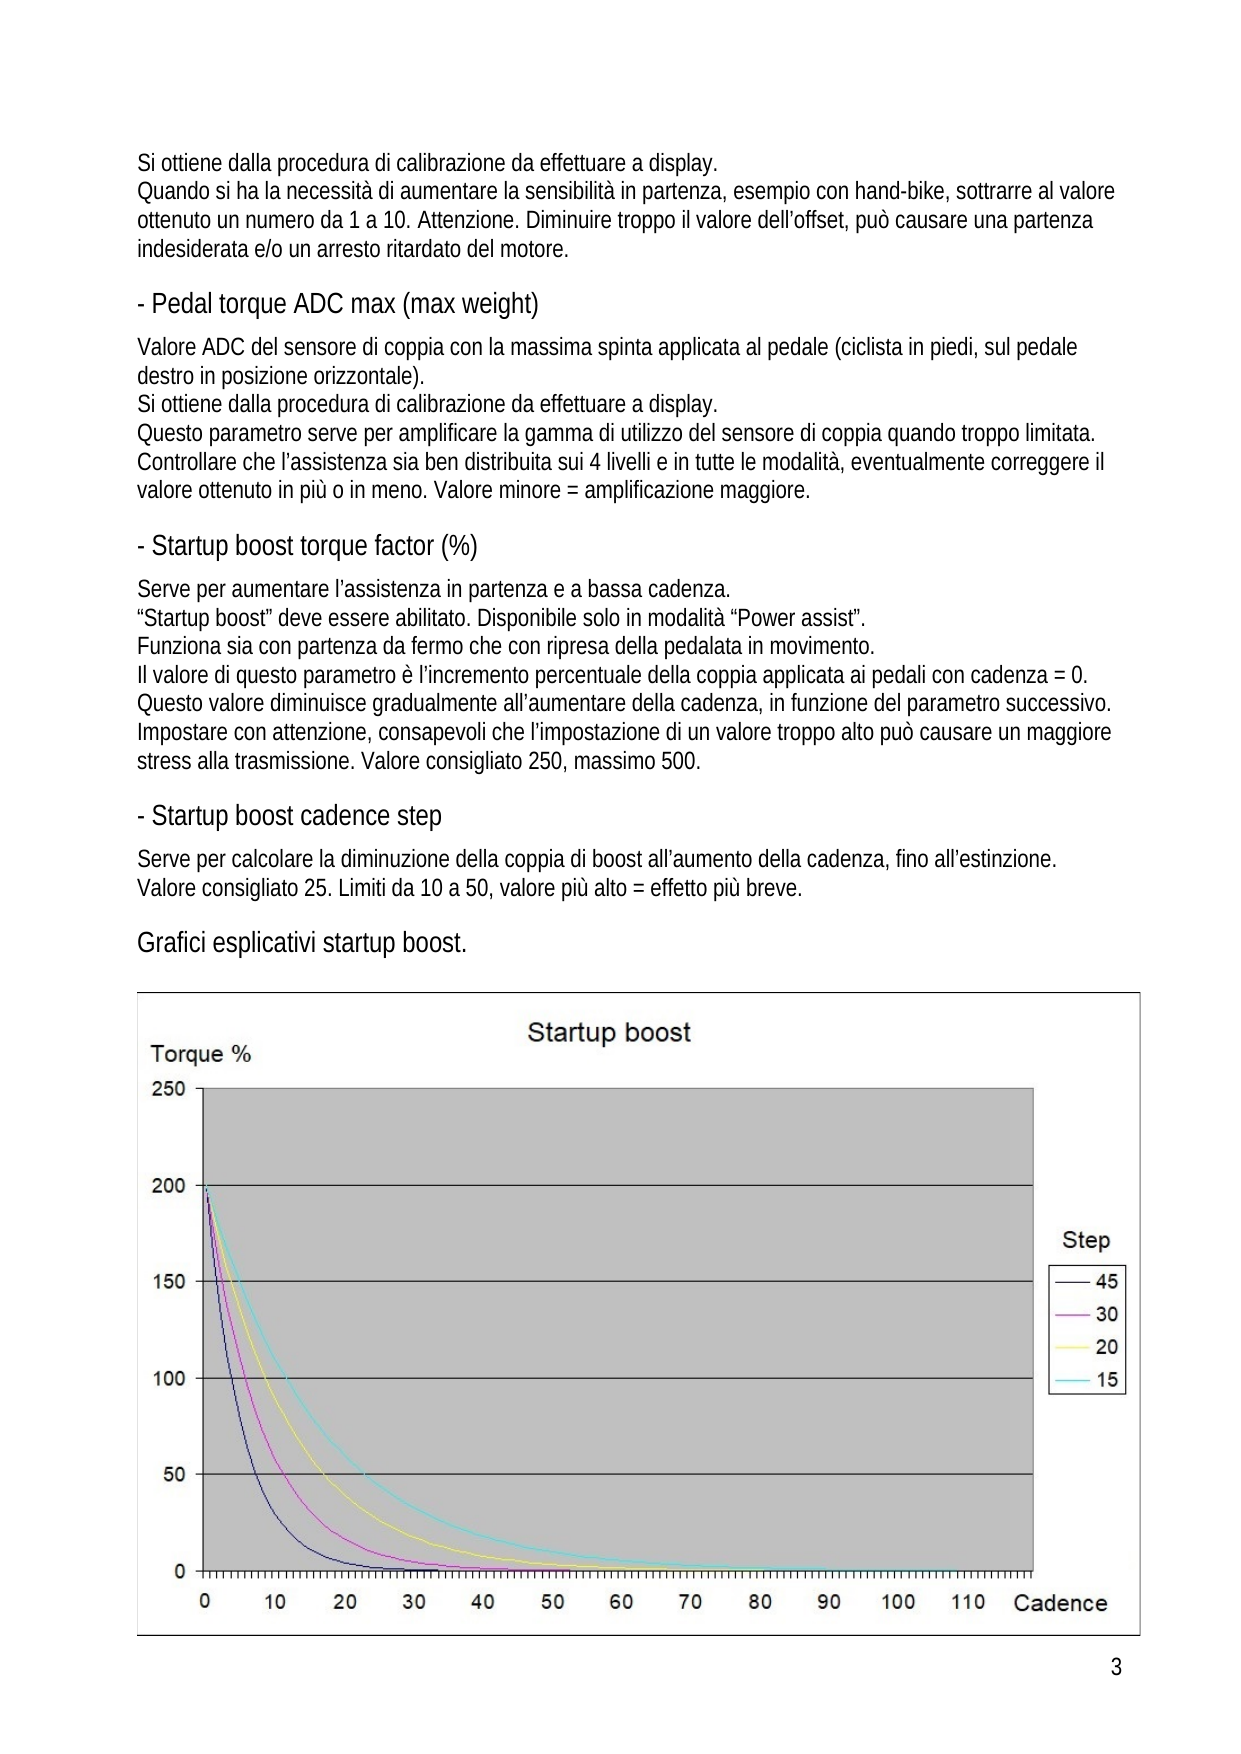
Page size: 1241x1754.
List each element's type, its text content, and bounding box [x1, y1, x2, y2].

text - Pedal torque ADC max (max weight) [137, 286, 1122, 319]
subtitle Valore consigliato 25. Limiti da 10 a 50, valore più alto = effetto più breve. [137, 873, 1122, 902]
text Si ottiene dalla procedura di calibrazione da effettuare a display. [137, 148, 1122, 176]
subtitle Impostare con attenzione, consapevoli che l’impostazione di un valore troppo alto può causare un maggiore stress alla trasmissione. Valore consigliato 250, massimo 500. [137, 717, 1122, 774]
subtitle Valore ADC del sensore di coppia con la massima spinta applicata al pedale (ciclista in piedi, sul pedale destro in posizione orizzontale). [137, 332, 1122, 389]
subtitle - Startup boost cadence step [137, 798, 1122, 832]
subtitle Questo parametro serve per amplificare la gamma di utilizzo del sensore di coppia quando troppo limitata. [137, 418, 1122, 447]
subtitle Serve per aumentare l’assistenza in partenza e a bassa cadenza. [137, 574, 1122, 602]
subtitle Controllare che l’assistenza sia ben distribuita sui 4 livelli e in tutte le modalità, eventualmente correggere il valore ottenuto in più o in meno. Valore minore = amplificazione maggiore. [137, 447, 1122, 504]
subtitle “Startup boost” deve essere abilitato. Disponibile solo in modalità “Power assist”. [137, 602, 1122, 631]
text Si ottiene dalla procedura di calibrazione da effettuare a display. [137, 389, 1122, 418]
subtitle Grafici esplicativi startup boost. [137, 926, 1122, 959]
text Quando si ha la necessità di aumentare la sensibilità in partenza, esempio con hand-bike, sottrarre al valore ottenuto un numero da 1 a 10. Attenzione. Diminuire troppo il valore dell’offset, può causare una partenza indesiderata e/o un arresto ritardato del motore. [137, 176, 1122, 262]
subtitle Serve per calcolare la diminuzione della coppia di boost all’aumento della cadenza, fino all’estinzione. [137, 844, 1122, 873]
picture [137, 992, 1141, 1636]
subtitle Il valore di questo parametro è l’incremento percentuale della coppia applicata ai pedali con cadenza = 0. [137, 660, 1122, 688]
subtitle Funziona sia con partenza da fermo che con ripresa della pedalata in movimento. [137, 631, 1122, 660]
subtitle Questo valore diminuisce gradualmente all’aumentare della cadenza, in funzione del parametro successivo. [137, 688, 1122, 717]
subtitle - Startup boost torque factor (%) [137, 528, 1122, 561]
